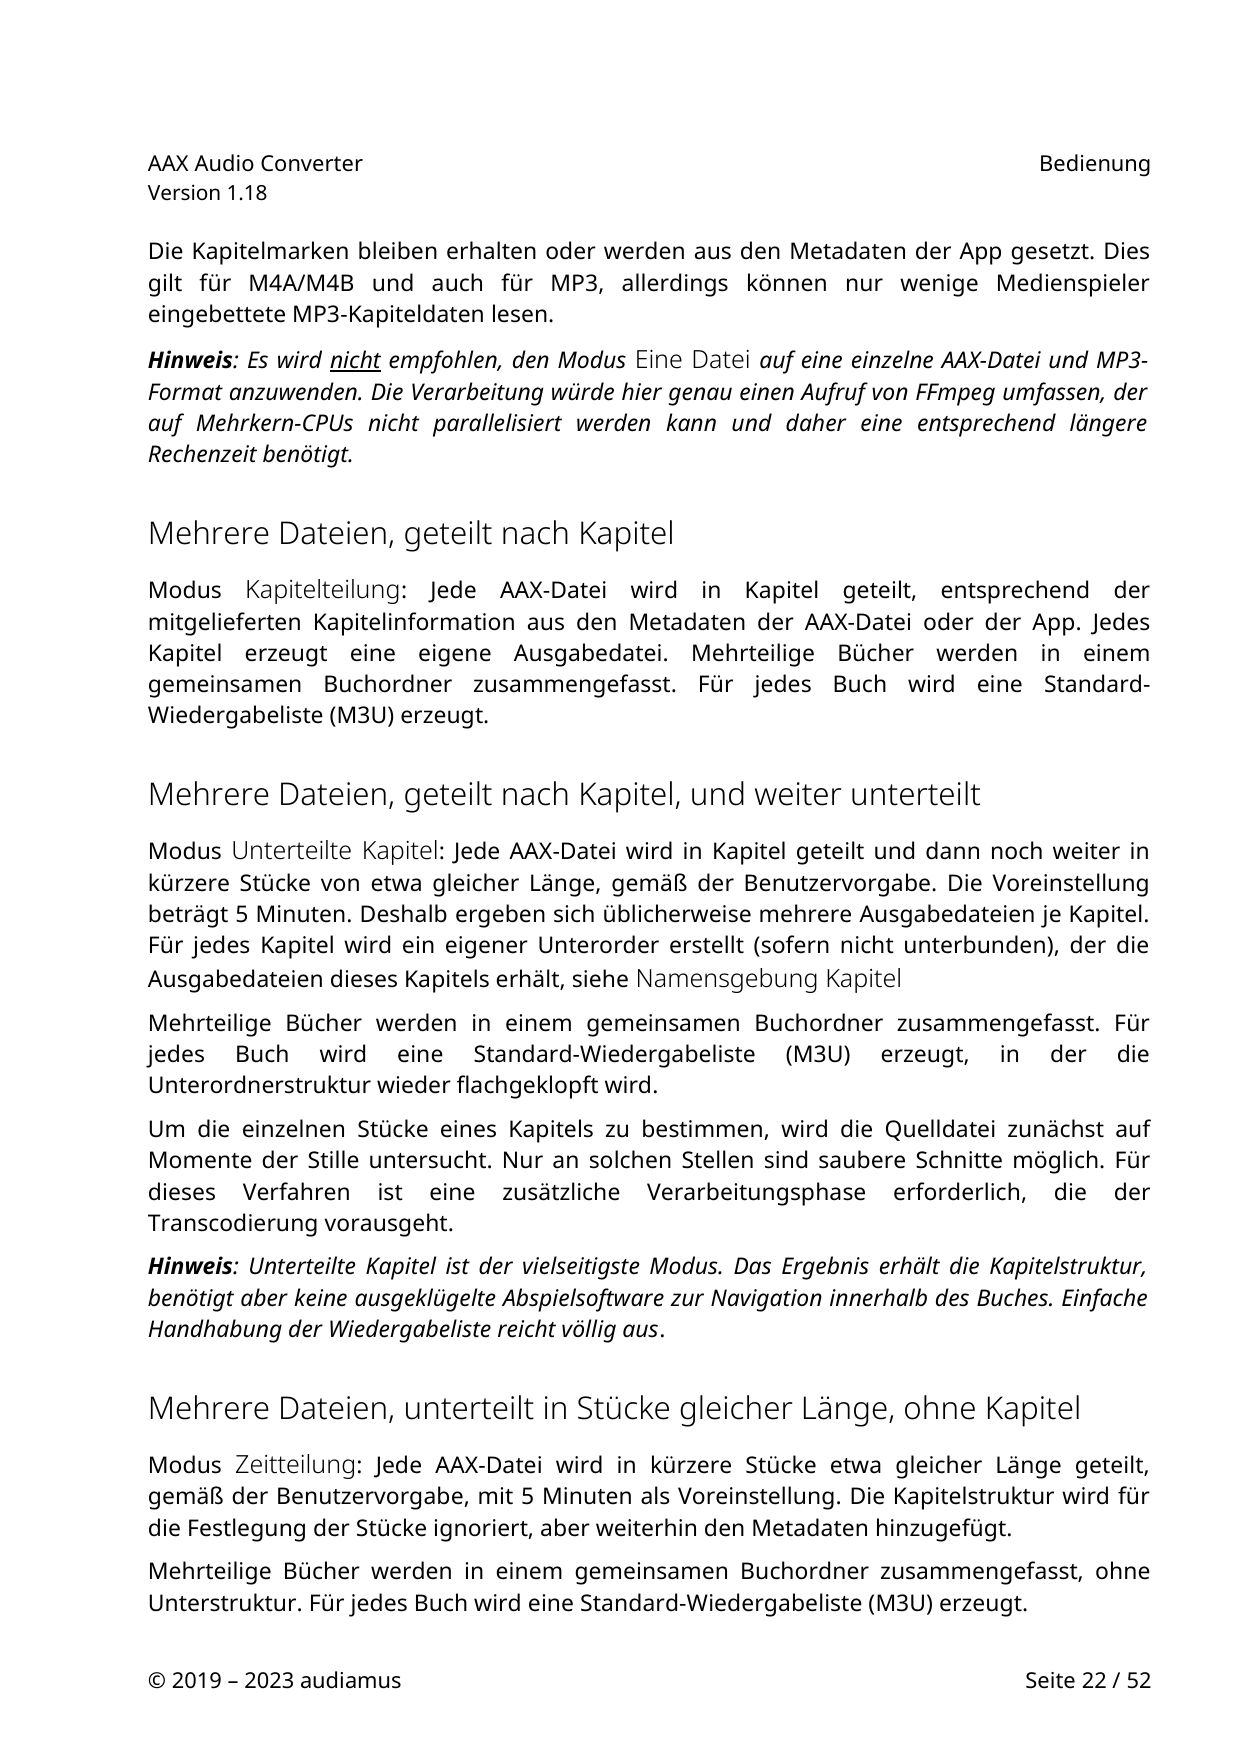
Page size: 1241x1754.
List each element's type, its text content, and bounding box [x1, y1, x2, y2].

text Die Kapitelmarken bleiben erhalten oder werden aus den Metadaten der App gesetzt. Dies gilt für M4A/M4B und auch für MP3, allerdings können nur wenige Medienspieler eingebettete MP3-Kapiteldaten lesen. [148, 235, 1152, 329]
text Hinweis: Unterteilte Kapitel ist der vielseitigste Modus. Das Ergebnis erhält die Kapitelstruktur, benötigt aber keine ausgeklügelte Abspielsoftware zur Navigation innerhalb des Buches. Einfache Handhabung der Wiedergabeliste reicht völlig aus. [148, 1250, 1152, 1344]
subtitle Mehrere Dateien, geteilt nach Kapitel, und weiter unterteilt [148, 772, 1152, 815]
text Modus Zeitteilung: Jede AAX-Datei wird in kürzere Stücke etwa gleicher Länge geteilt, gemäß der Benutzervorgabe, mit 5 Minuten als Voreinstellung. Die Kapitelstruktur wird für die Festlegung der Stücke ignoriert, aber weiterhin den Metadaten hinzugefügt. [148, 1446, 1152, 1543]
subtitle Mehrere Dateien, unterteilt in Stücke gleicher Länge, ohne Kapitel [148, 1386, 1152, 1429]
text Modus Unterteilte Kapitel: Jede AAX-Datei wird in Kapitel geteilt und dann noch weiter in kürzere Stücke von etwa gleicher Länge, gemäß der Benutzervorgabe. Die Voreinstellung beträgt 5 Minuten. Deshalb ergeben sich üblicherweise mehrere Ausgabedateien je Kapitel. Für jedes Kapitel wird ein eigener Unterorder erstellt (sofern nicht unterbunden), der die Ausgabedateien dieses Kapitels erhält, siehe Namensgebung Kapitel [148, 833, 1152, 994]
text Hinweis: Es wird nicht empfohlen, den Modus Eine Datei auf eine einzelne AAX-Datei und MP3-Format anzuwenden. Die Verarbeitung würde hier genau einen Aufruf von FFmpeg umfassen, der auf Mehrkern-CPUs nicht parallelisiert werden kann und daher eine entsprechend längere Rechenzeit benötigt. [148, 341, 1152, 469]
text Um die einzelnen Stücke eines Kapitels zu bestimmen, wird die Quelldatei zunächst auf Momente der Stille untersucht. Nur an solchen Stellen sind saubere Schnitte möglich. Für dieses Verfahren ist eine zusätzliche Verarbeitungsphase erforderlich, die der Transcodierung vorausgeht. [148, 1113, 1152, 1238]
text Modus Kapitelteilung: Jede AAX-Datei wird in Kapitel geteilt, entsprechend der mitgelieferten Kapitelinformation aus den Metadaten der AAX-Datei oder der App. Jedes Kapitel erzeugt eine eigene Ausgabedatei. Mehrteilige Bücher werden in einem gemeinsamen Buchordner zusammengefasst. Für jedes Buch wird eine Standard-Wiedergabeliste (M3U) erzeugt. [148, 571, 1152, 730]
text Mehrteilige Bücher werden in einem gemeinsamen Buchordner zusammengefasst. Für jedes Buch wird eine Standard-Wiedergabeliste (M3U) erzeugt, in der die Unterordnerstruktur wieder flachgeklopft wird. [148, 1007, 1152, 1101]
subtitle Mehrere Dateien, geteilt nach Kapitel [148, 511, 1152, 554]
text Mehrteilige Bücher werden in einem gemeinsamen Buchordner zusammengefasst, ohne Unterstruktur. Für jedes Buch wird eine Standard-Wiedergabeliste (M3U) erzeugt. [148, 1555, 1152, 1618]
